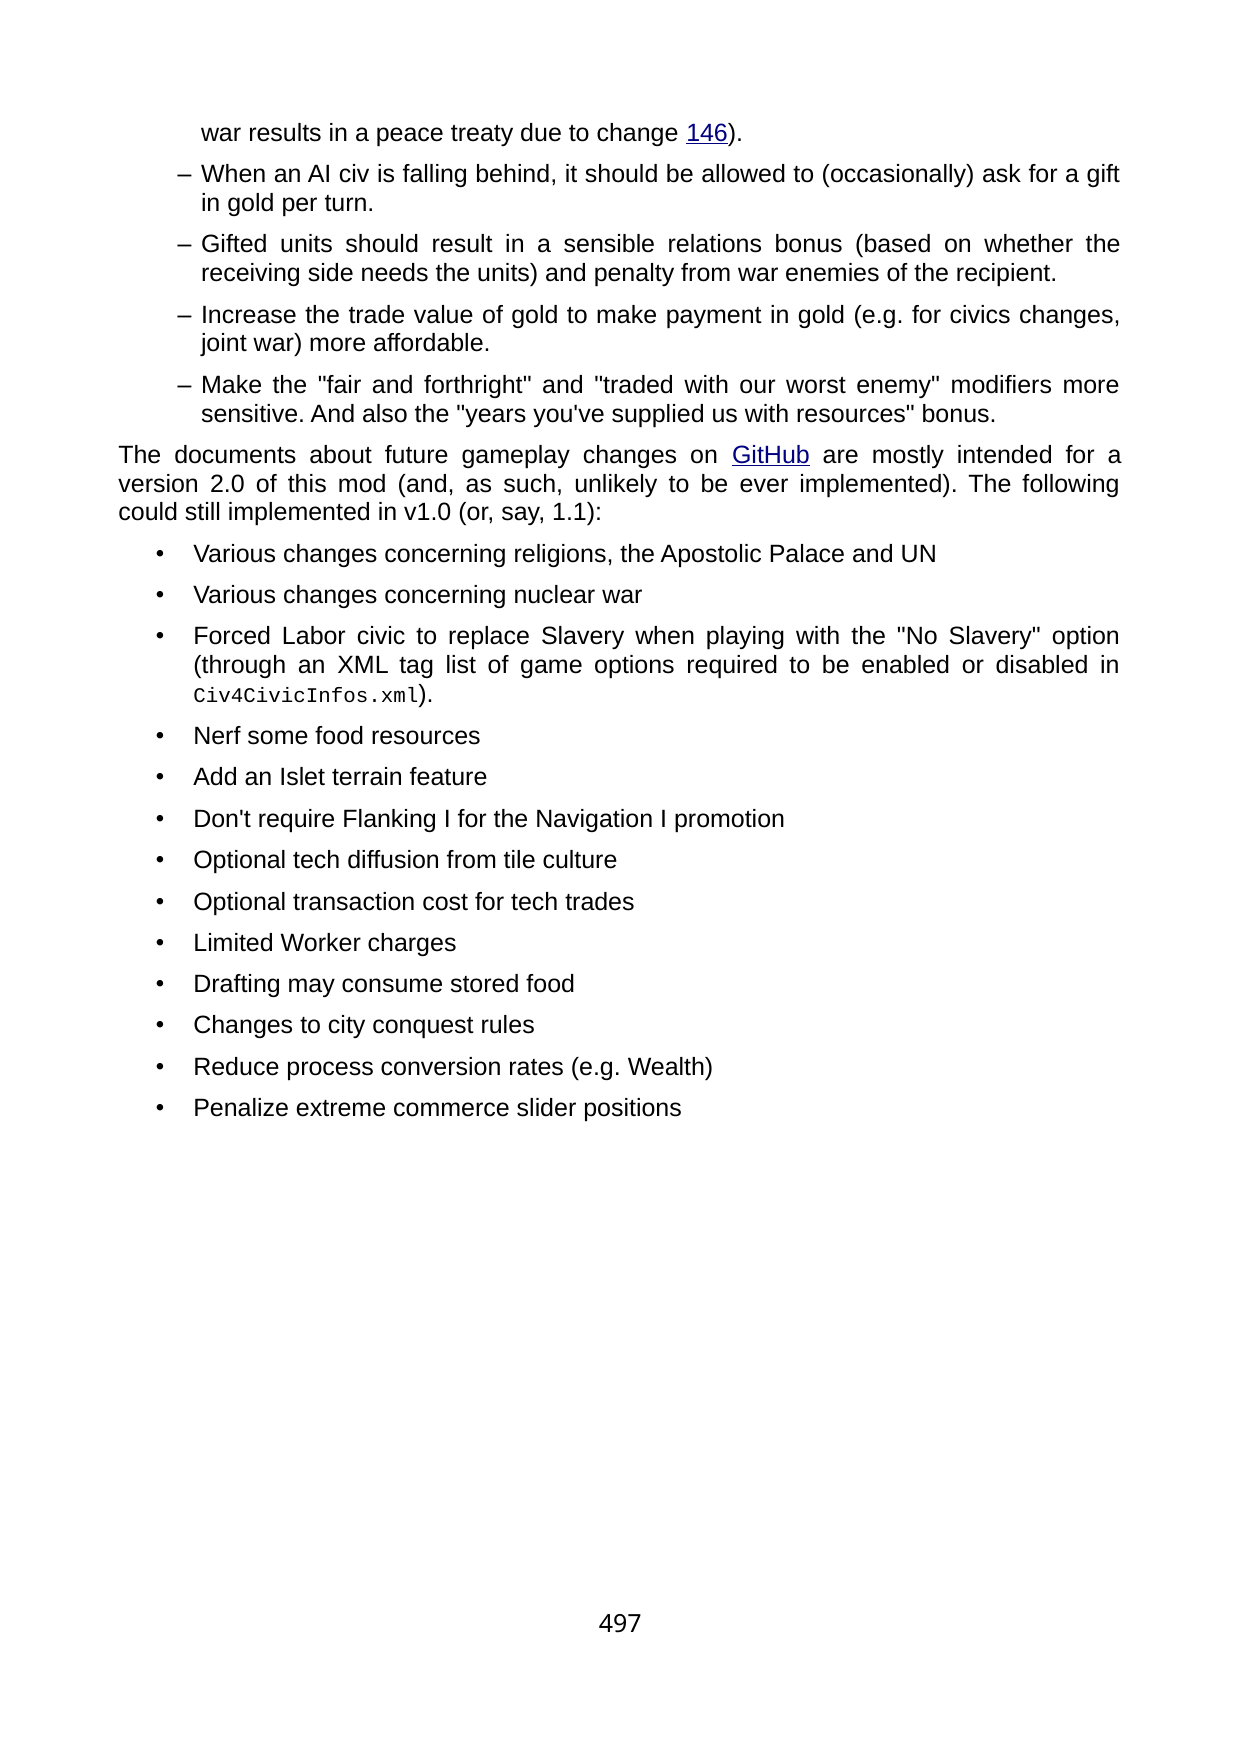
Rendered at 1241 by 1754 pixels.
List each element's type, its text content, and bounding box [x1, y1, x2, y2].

list Gifted units should result in a sensible relations bonus (based on whether the receiving side needs the units) and penalty from war enemies of the recipient. [177, 229, 1122, 287]
list When an AI civ is falling behind, it should be allowed to (occasionally) ask for a gift in gold per turn. [177, 159, 1122, 217]
list Add an Islet terrain feature [156, 762, 1122, 791]
list Optional transaction cost for tech trades [156, 886, 1122, 915]
list Increase the trade value of gold to make payment in gold (e.g. for civics changes, joint war) more affordable. [177, 299, 1122, 357]
list Optional tech diffusion from tile culture [156, 845, 1122, 874]
list Make the "fair and forthright" and "traded with our worst enemy" modifiers more sensitive. And also the "years you've supplied us with resources" bonus. [177, 370, 1122, 427]
list Don't require Flanking I for the Navigation I promotion [156, 804, 1122, 833]
list Reduce process conversion rates (e.g. Wealth) [156, 1052, 1122, 1081]
list Changes to city conquest rules [156, 1011, 1122, 1039]
list war results in a peace treaty due to change 146). [177, 118, 1122, 147]
list Various changes concerning nuclear war [156, 580, 1122, 609]
list Limited Worker charges [156, 928, 1122, 957]
list Penalize extreme commerce slider positions [156, 1093, 1122, 1122]
text The documents about future gameplay changes on GitHub are mostly intended for a version 2.0 of this mod (and, as such, unlikely to be ever implemented). The following could still implemented in v1.0 (or, say, 1.1): [118, 440, 1122, 526]
list Various changes concerning religions, the Apostolic Palace and UN [156, 538, 1122, 567]
list Forced Labor civic to replace Slavery when playing with the "No Slavery" option (through an XML tag list of game options required to be enabled or disabled in Civ4CivicInfos.xml). [156, 621, 1122, 708]
list Drafting may consume stored food [156, 969, 1122, 998]
list Nerf some food resources [156, 721, 1122, 750]
